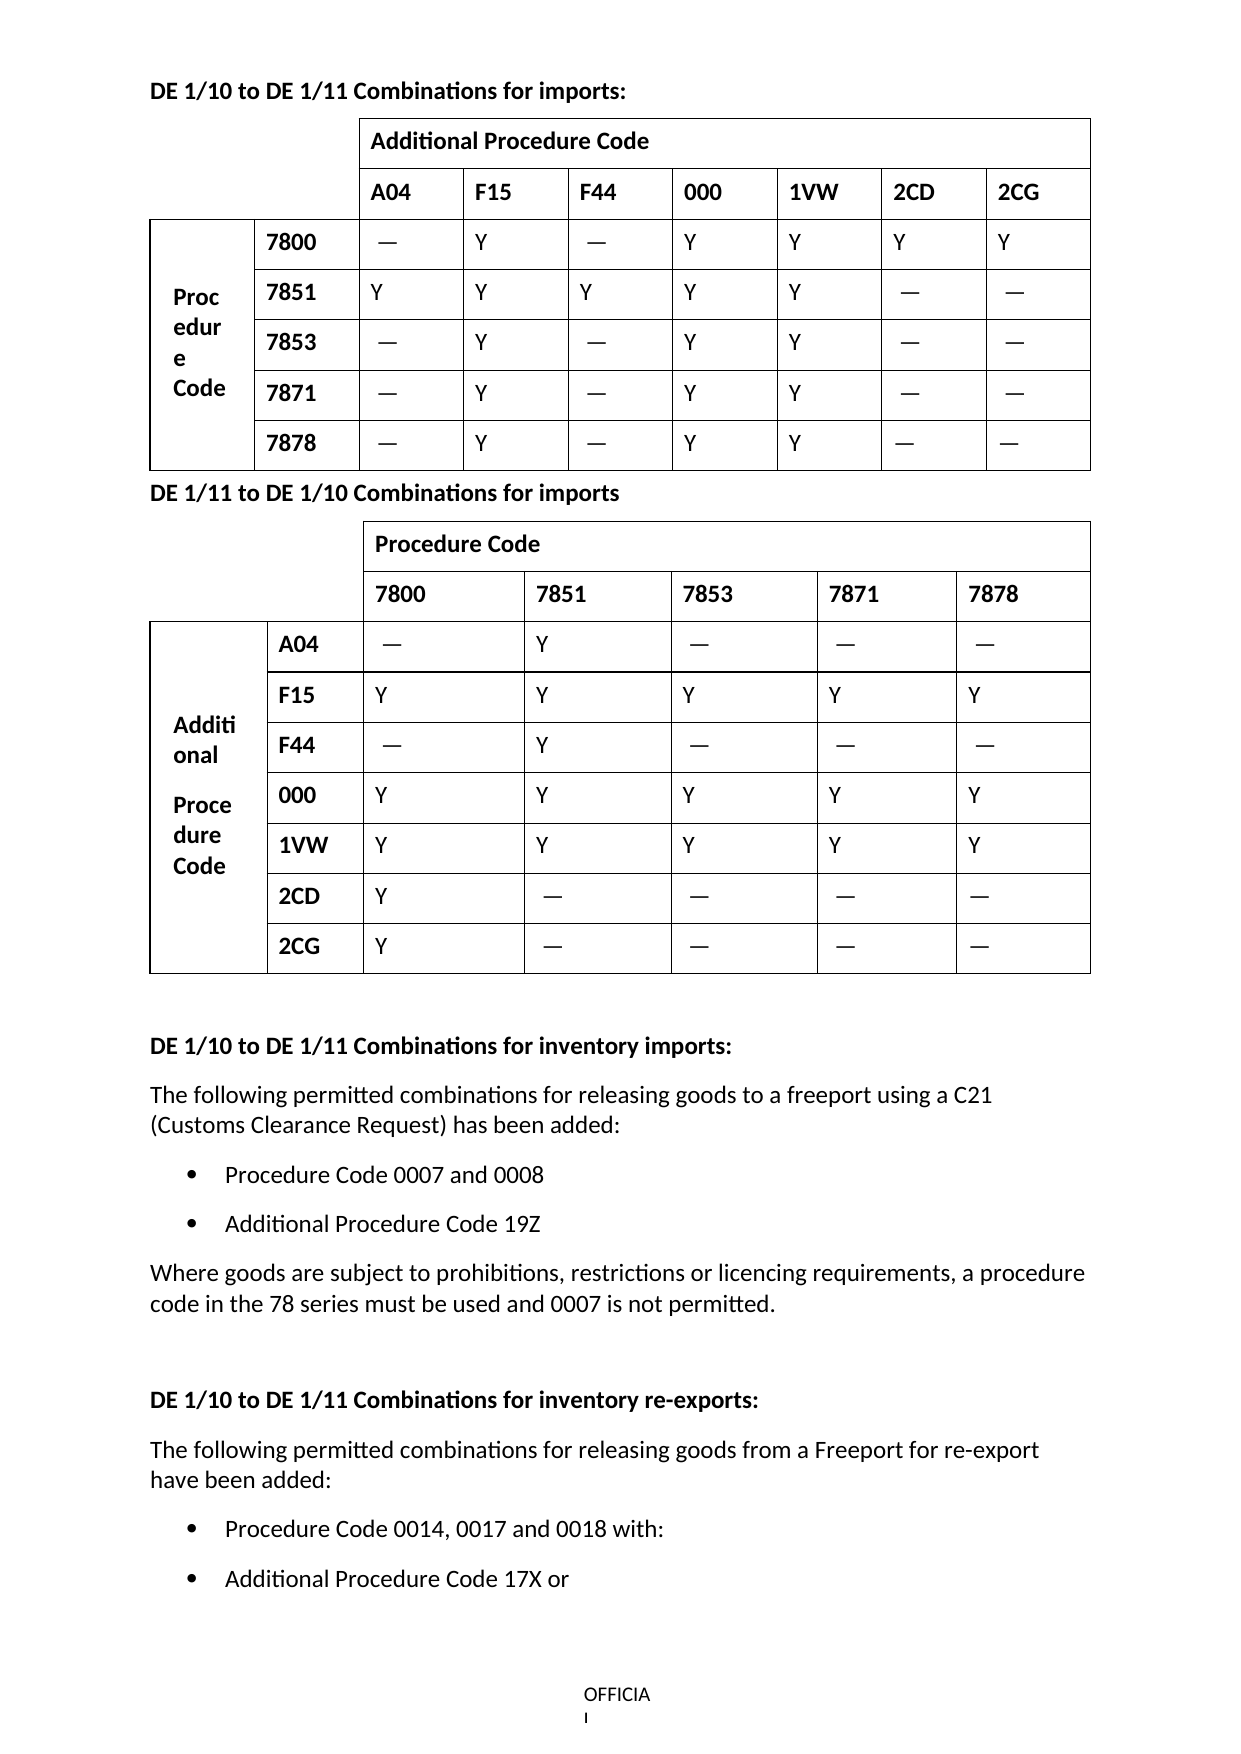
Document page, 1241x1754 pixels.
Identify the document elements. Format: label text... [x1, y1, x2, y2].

table_cell — [364, 622, 524, 671]
table_cell Y [778, 421, 881, 470]
table_cell 2CG [268, 924, 363, 973]
subtitle DE 1/10 to DE 1/11 Combinations for inventory imports: [150, 1030, 1090, 1060]
table_cell 7800 [255, 220, 359, 269]
table_cell — [569, 320, 672, 369]
text The following permitted combinations for releasing goods to a freeport using a C21 (Customs Clearance Request) has been added: [150, 1079, 1090, 1140]
table_cell — [360, 220, 463, 269]
table_cell Y [364, 773, 524, 822]
table_cell — [957, 723, 1090, 772]
table_cell 7871 [818, 572, 956, 621]
table_cell — [987, 270, 1090, 319]
table_cell — [364, 723, 524, 772]
table_cell — [882, 371, 986, 420]
table_cell [267, 571, 363, 621]
table_cell — [987, 320, 1090, 369]
table_cell Additional Procedure Code [151, 622, 267, 973]
table_cell 2CG [987, 169, 1090, 219]
table_cell Y [525, 673, 671, 722]
table_cell Y [360, 270, 463, 319]
table_cell — [360, 320, 463, 369]
subtitle DE 1/10 to DE 1/11 Combinations for imports: [150, 75, 1090, 106]
subtitle DE 1/10 to DE 1/11 Combinations for inventory re-exports: [150, 1384, 1090, 1415]
table_cell Y [818, 824, 956, 873]
table_cell A04 [268, 622, 363, 671]
table_cell — [360, 421, 463, 470]
table_cell [150, 571, 267, 621]
table_cell Y [818, 773, 956, 822]
table_cell — [672, 874, 817, 923]
table_cell Y [672, 673, 817, 722]
table_cell 2CD [268, 874, 363, 923]
text The following permitted combinations for releasing goods from a Freeport for re-export have been added: [150, 1434, 1090, 1495]
subtitle DE 1/11 to DE 1/10 Combinations for imports [150, 477, 1090, 508]
table_cell — [882, 270, 986, 319]
table_header Procedure Code [364, 522, 1090, 571]
table_cell 7878 [957, 572, 1090, 621]
table_cell 7851 [255, 270, 359, 319]
table_header Additional Procedure Code [360, 119, 1090, 168]
list Additional Procedure Code 17X or [187, 1563, 1090, 1593]
table_cell 7871 [255, 371, 359, 420]
table_cell Y [957, 824, 1090, 873]
table_cell — [987, 371, 1090, 420]
table_cell Y [673, 220, 777, 269]
table_cell Y [464, 371, 568, 420]
table_cell 7853 [672, 572, 817, 621]
table_cell 7853 [255, 320, 359, 369]
table_cell Procedure Code [151, 220, 254, 470]
table_cell — [882, 320, 986, 369]
table_cell 000 [268, 773, 363, 822]
table_cell — [569, 220, 672, 269]
table_cell Y [778, 270, 881, 319]
table_cell Y [464, 320, 568, 369]
table_cell Y [464, 270, 568, 319]
table_header [267, 521, 363, 571]
table_cell — [818, 622, 956, 671]
table_cell [150, 168, 254, 219]
table_cell Y [778, 371, 881, 420]
table_cell Y [525, 773, 671, 822]
table_cell Y [778, 220, 881, 269]
table_cell 7878 [255, 421, 359, 470]
table_cell — [360, 371, 463, 420]
table_header [150, 118, 254, 168]
table_cell Y [364, 673, 524, 722]
table_cell Y [364, 924, 524, 973]
table_cell Y [778, 320, 881, 369]
table_cell 7851 [525, 572, 671, 621]
table_header [255, 118, 359, 168]
table_cell — [672, 924, 817, 973]
table_cell — [672, 723, 817, 772]
table_cell Y [673, 371, 777, 420]
table_cell F15 [464, 169, 568, 219]
table_cell [255, 168, 359, 219]
table_cell Y [957, 673, 1090, 722]
table_cell Y [525, 723, 671, 772]
table_cell Y [818, 673, 956, 722]
table_cell Y [672, 773, 817, 822]
table_cell Y [525, 622, 671, 671]
table_cell — [818, 924, 956, 973]
table_cell 7800 [364, 572, 524, 621]
table_cell Y [957, 773, 1090, 822]
table_cell Y [464, 421, 568, 470]
table_cell — [957, 622, 1090, 671]
table_cell — [569, 421, 672, 470]
table_cell — [525, 924, 671, 973]
table_cell Y [882, 220, 986, 269]
table_cell Y [464, 220, 568, 269]
table_cell — [818, 874, 956, 923]
table_cell 2CD [882, 169, 986, 219]
table_header [150, 521, 267, 571]
table_cell Y [673, 421, 777, 470]
table_cell — [957, 874, 1090, 923]
table_cell 1VW [778, 169, 881, 219]
table_cell — [525, 874, 671, 923]
table_cell Y [673, 320, 777, 369]
table_cell 000 [673, 169, 777, 219]
table_cell — [882, 421, 986, 470]
table_cell — [569, 371, 672, 420]
table_cell F44 [268, 723, 363, 772]
table_cell A04 [360, 169, 463, 219]
table_cell — [818, 723, 956, 772]
table_cell F44 [569, 169, 672, 219]
list Procedure Code 0014, 0017 and 0018 with: [187, 1513, 1090, 1544]
table_cell — [672, 622, 817, 671]
table_cell F15 [268, 673, 363, 722]
table_cell — [987, 421, 1090, 470]
table_cell Y [525, 824, 671, 873]
table_cell Y [569, 270, 672, 319]
list Procedure Code 0007 and 0008 [187, 1159, 1090, 1189]
table_cell Y [364, 874, 524, 923]
table_cell Y [364, 824, 524, 873]
text Where goods are subject to prohibitions, restrictions or licencing requirements, a procedure code in the 78 series must be used and 0007 is not permitted. [150, 1257, 1090, 1318]
list Additional Procedure Code 19Z [187, 1208, 1090, 1239]
table_cell Y [672, 824, 817, 873]
table_cell 1VW [268, 824, 363, 873]
table_cell — [957, 924, 1090, 973]
table_cell Y [987, 220, 1090, 269]
table_cell Y [673, 270, 777, 319]
